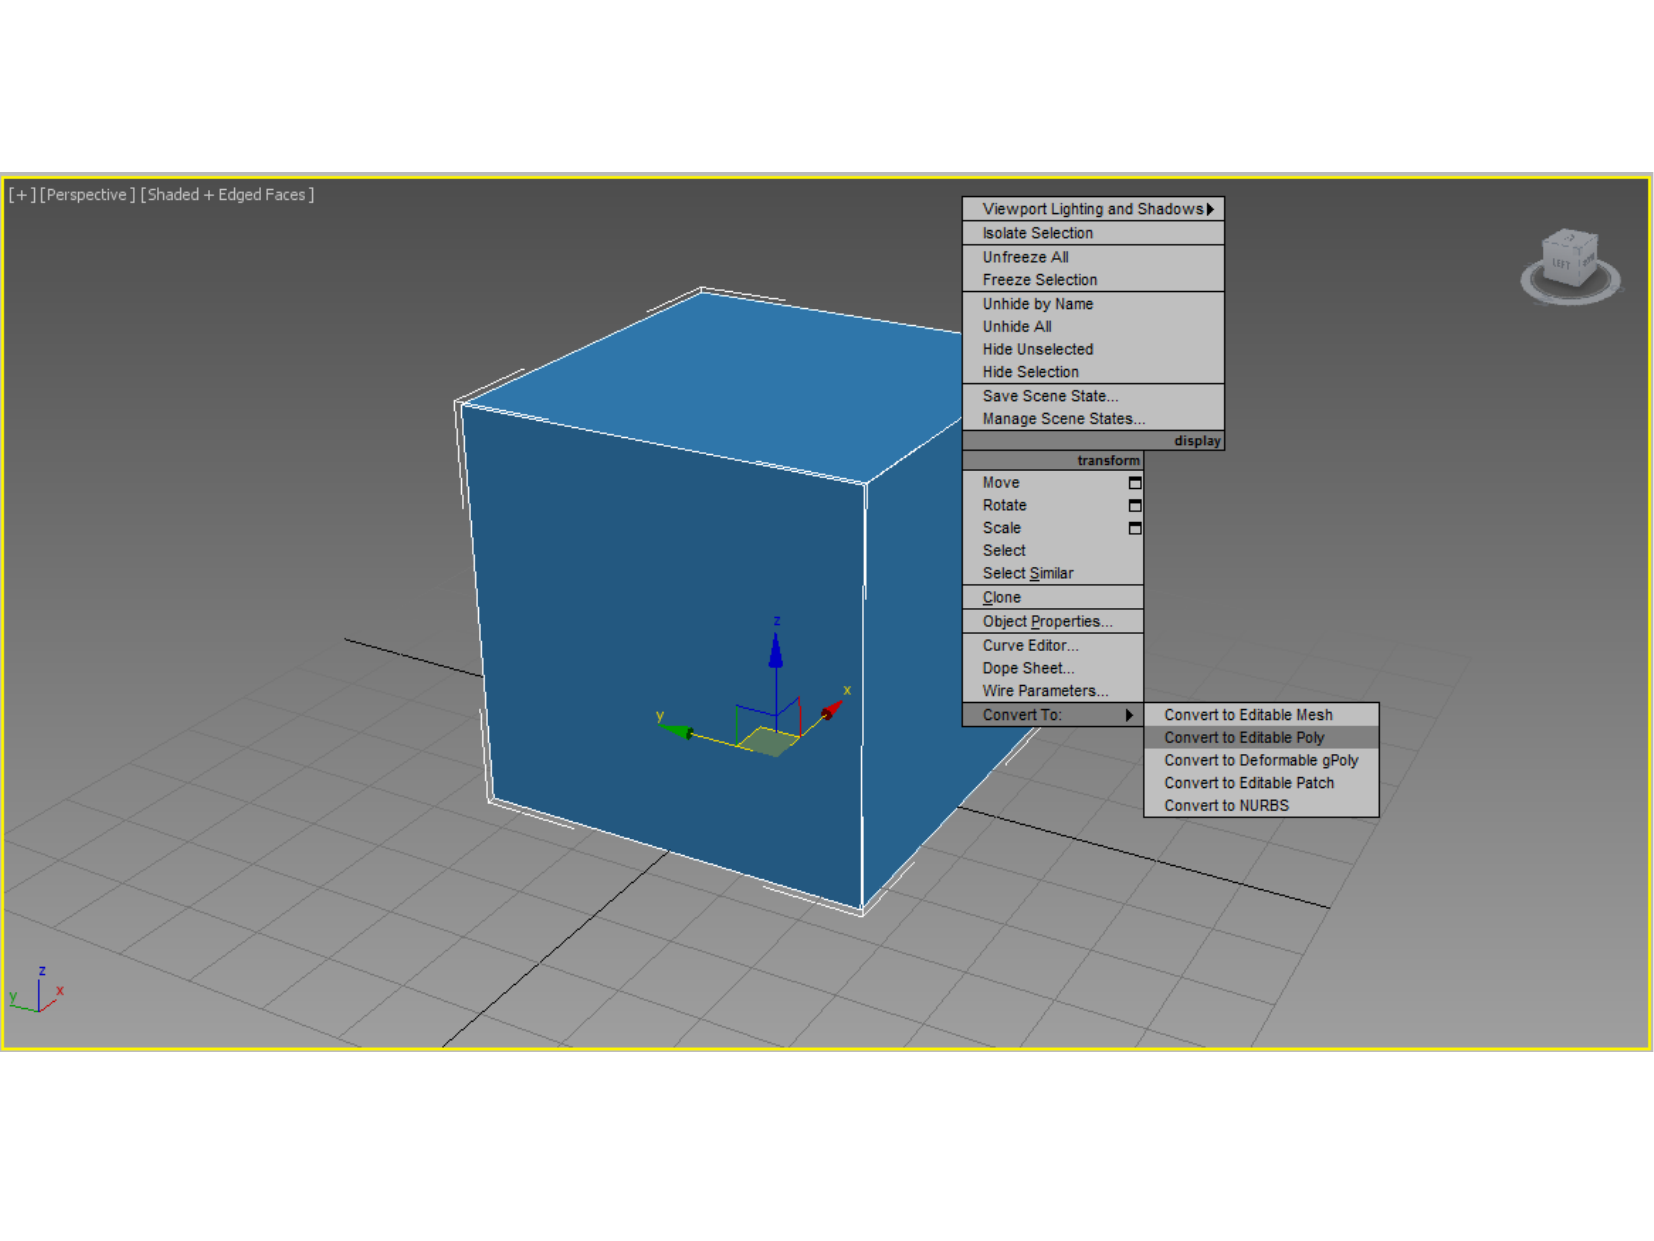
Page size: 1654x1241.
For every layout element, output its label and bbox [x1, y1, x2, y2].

picture [0, 172, 1654, 1052]
